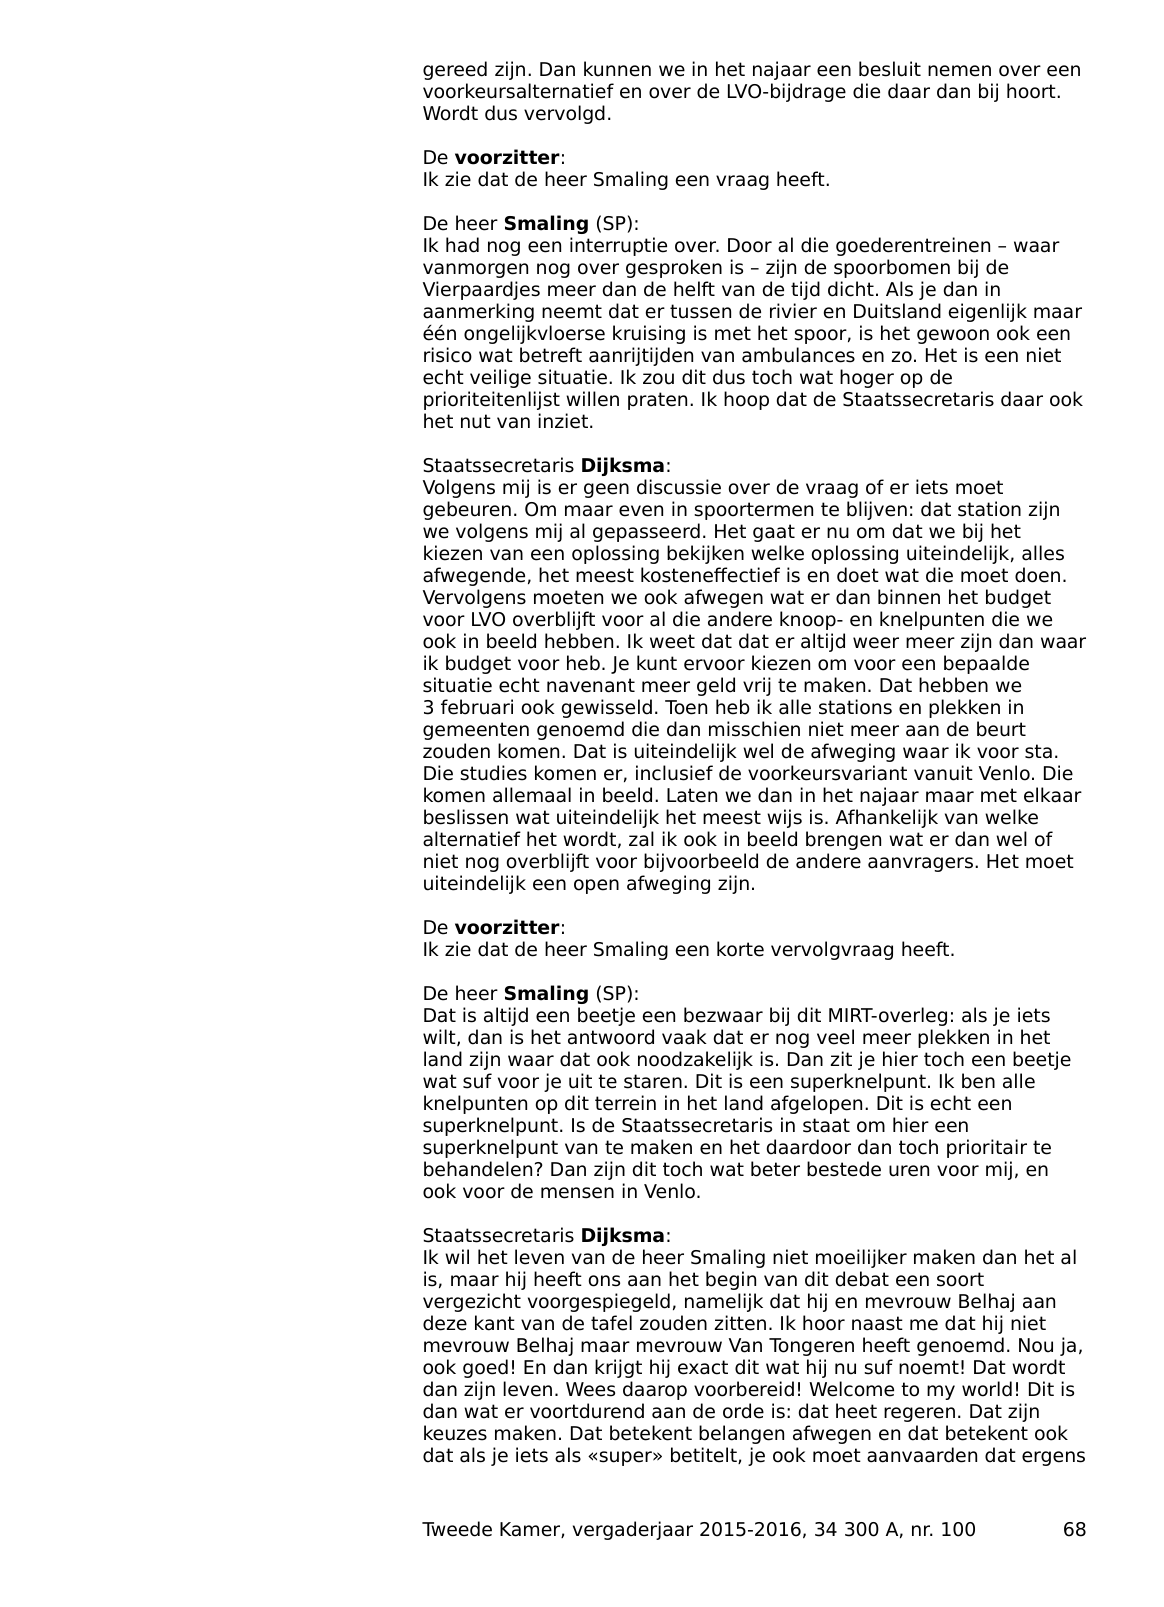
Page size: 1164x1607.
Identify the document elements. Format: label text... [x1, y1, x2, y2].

text Ik had nog een interruptie over. Door al die goederentreinen – waar vanmorgen nog over gesproken is – zijn de spoorbomen bij de Vierpaardjes meer dan de helft van de tijd dicht. Als je dan in aanmerking neemt dat er tussen de rivier en Duitsland eigenlijk maar één ongelijkvloerse kruising is met het spoor, is het gewoon ook een risico wat betreft aanrijtijden van ambulances en zo. Het is een niet echt veilige situatie. Ik zou dit dus toch wat hoger op de prioriteitenlijst willen praten. Ik hoop dat de Staatssecretaris daar ook het nut van inziet. [422, 235, 1087, 433]
text De voorzitter: [422, 917, 1087, 939]
text Volgens mij is er geen discussie over de vraag of er iets moet gebeuren. Om maar even in spoortermen te blijven: dat station zijn we volgens mij al gepasseerd. Het gaat er nu om dat we bij het kiezen van een oplossing bekijken welke oplossing uiteindelijk, alles afwegende, het meest kosteneffectief is en doet wat die moet doen. Vervolgens moeten we ook afwegen wat er dan binnen het budget voor LVO overblijft voor al die andere knoop- en knelpunten die we ook in beeld hebben. Ik weet dat dat er altijd weer meer zijn dan waar ik budget voor heb. Je kunt ervoor kiezen om voor een bepaalde situatie echt navenant meer geld vrij te maken. Dat hebben we 3 februari ook gewisseld. Toen heb ik alle stations en plekken in gemeenten genoemd die dan misschien niet meer aan de beurt zouden komen. Dat is uiteindelijk wel de afweging waar ik voor sta. Die studies komen er, inclusief de voorkeursvariant vanuit Venlo. Die komen allemaal in beeld. Laten we dan in het najaar maar met elkaar beslissen wat uiteindelijk het meest wijs is. Afhankelijk van welke alternatief het wordt, zal ik ook in beeld brengen wat er dan wel of niet nog overblijft voor bijvoorbeeld de andere aanvragers. Het moet uiteindelijk een open afweging zijn. [422, 477, 1087, 895]
text Ik zie dat de heer Smaling een vraag heeft. [422, 169, 1087, 191]
text De heer Smaling (SP): [422, 213, 1087, 235]
text Ik zie dat de heer Smaling een korte vervolgvraag heeft. [422, 939, 1087, 961]
text De voorzitter: [422, 147, 1087, 169]
text Staatssecretaris Dijksma: [422, 1225, 1087, 1247]
text gereed zijn. Dan kunnen we in het najaar een besluit nemen over een voorkeursalternatief en over de LVO-bijdrage die daar dan bij hoort. Wordt dus vervolgd. [422, 59, 1087, 125]
text De heer Smaling (SP): [422, 983, 1087, 1005]
text Staatssecretaris Dijksma: [422, 455, 1087, 477]
text Ik wil het leven van de heer Smaling niet moeilijker maken dan het al is, maar hij heeft ons aan het begin van dit debat een soort vergezicht voorgespiegeld, namelijk dat hij en mevrouw Belhaj aan deze kant van de tafel zouden zitten. Ik hoor naast me dat hij niet mevrouw Belhaj maar mevrouw Van Tongeren heeft genoemd. Nou ja, ook goed! En dan krijgt hij exact dit wat hij nu suf noemt! Dat wordt dan zijn leven. Wees daarop voorbereid! Welcome to my world! Dit is dan wat er voortdurend aan de orde is: dat heet regeren. Dat zijn keuzes maken. Dat betekent belangen afwegen en dat betekent ook dat als je iets als «super» betitelt, je ook moet aanvaarden dat ergens [422, 1247, 1087, 1467]
text Dat is altijd een beetje een bezwaar bij dit MIRT-overleg: als je iets wilt, dan is het antwoord vaak dat er nog veel meer plekken in het land zijn waar dat ook noodzakelijk is. Dan zit je hier toch een beetje wat suf voor je uit te staren. Dit is een superknelpunt. Ik ben alle knelpunten op dit terrein in het land afgelopen. Dit is echt een superknelpunt. Is de Staatssecretaris in staat om hier een superknelpunt van te maken en het daardoor dan toch prioritair te behandelen? Dan zijn dit toch wat beter bestede uren voor mij, en ook voor de mensen in Venlo. [422, 1005, 1087, 1203]
